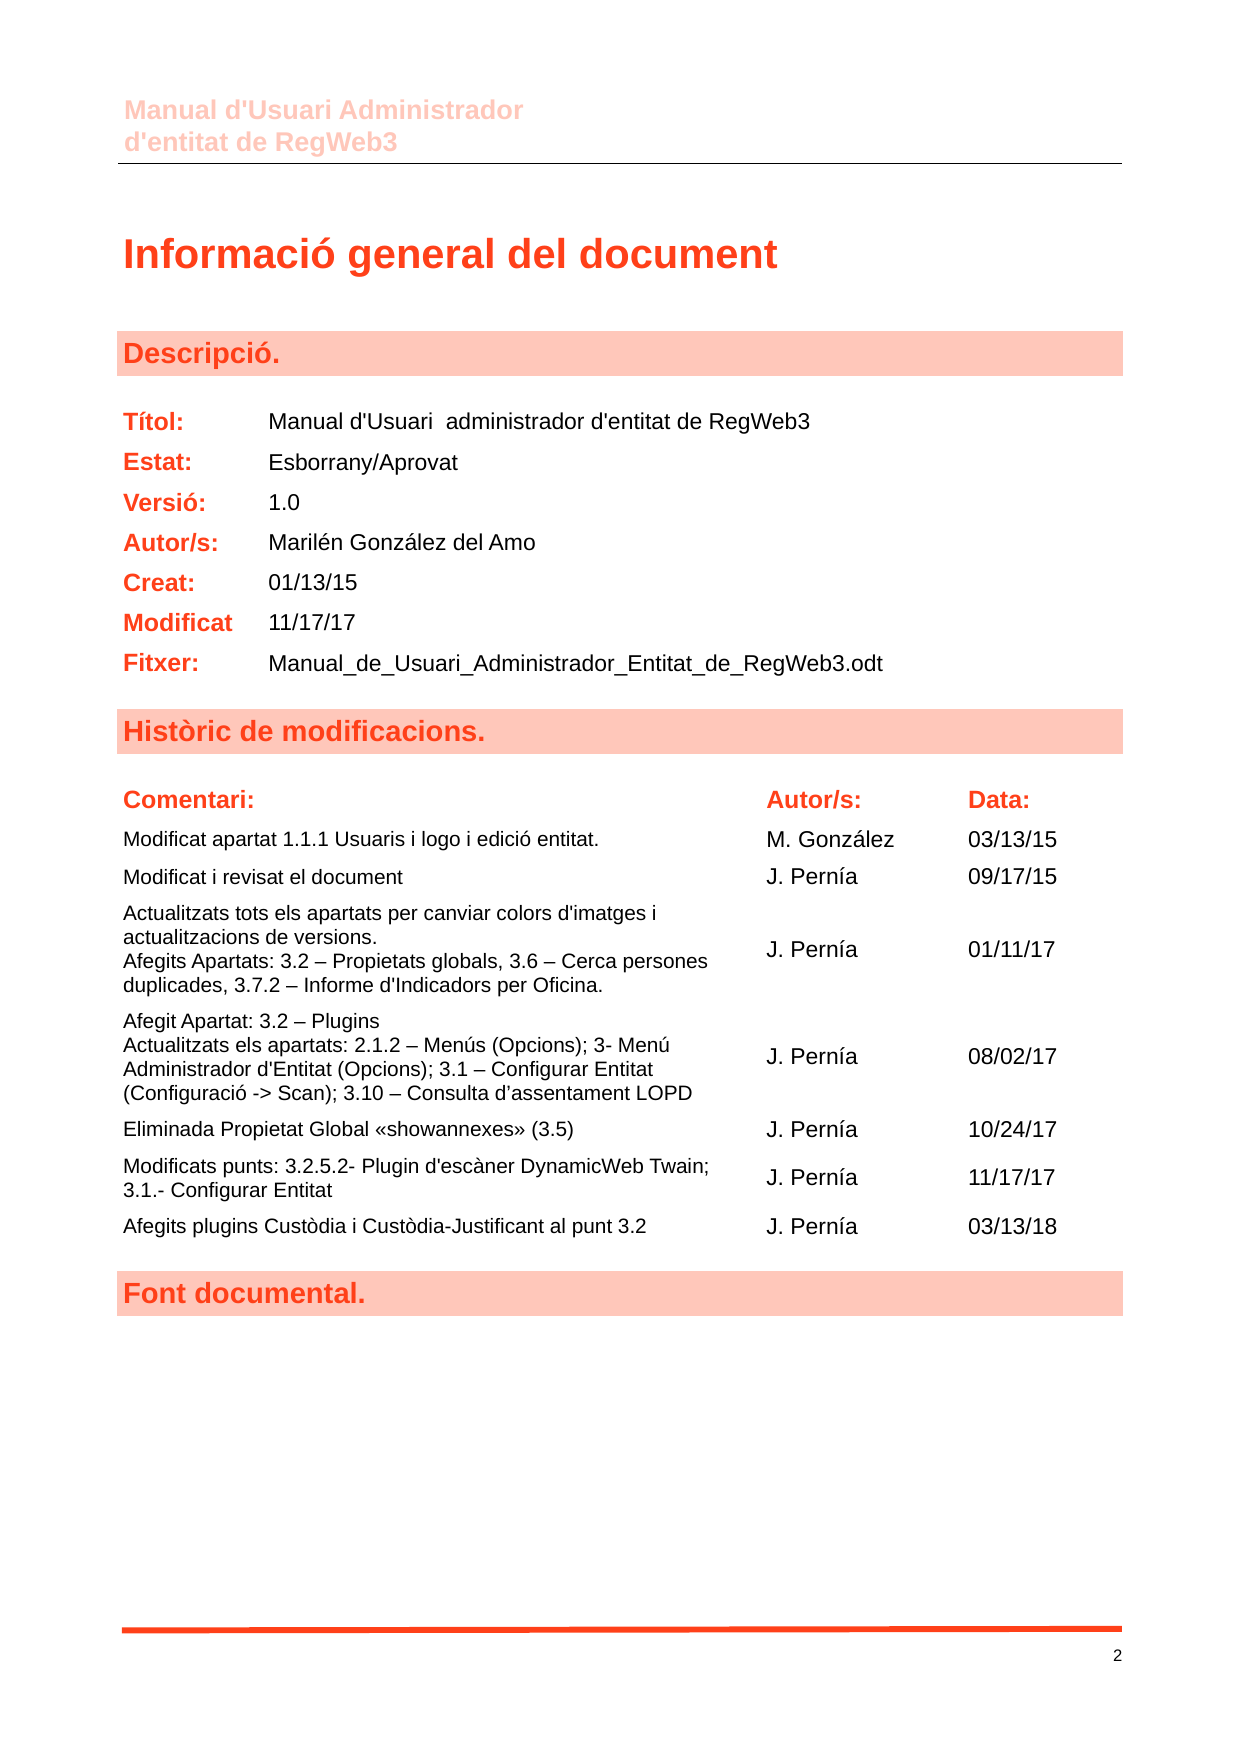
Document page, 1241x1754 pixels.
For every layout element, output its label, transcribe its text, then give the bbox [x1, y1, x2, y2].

table_cell 17/11/17 [962, 1148, 1123, 1207]
table_cell [117, 1342, 1123, 1379]
table_cell Fitxer: [117, 643, 262, 683]
table_cell Data: [962, 780, 1123, 820]
table_cell Modificat [117, 603, 262, 643]
table_cell 17/11/17 [262, 603, 1123, 643]
table_cell Actualitzats tots els apartats per canviar colors d'imatges i actualitzacions de versions. Afegits Apartats: 3.2 – Propietats globals, 3.6 – Cerca persones duplicades, 3.7.2 – Informe d'Indicadors per Oficina. [117, 895, 760, 1003]
table_cell J. Pernía [760, 858, 962, 895]
table_cell M. González [760, 820, 962, 858]
table_cell Manual_de_Usuari_Administrador_Entitat_de_RegWeb3.odt [262, 643, 1123, 683]
table_cell Font documental. [117, 1271, 1123, 1316]
table_cell Títol: [117, 401, 262, 442]
table_cell 1.0 [262, 482, 1123, 522]
table_cell 02/08/17 [962, 1003, 1123, 1110]
table_cell [117, 376, 1123, 401]
table_cell Afegits plugins Custòdia i Custòdia-Justificant al punt 3.2 [117, 1207, 760, 1245]
table_cell Marilén González del Amo [262, 522, 1123, 562]
table_cell Històric de modificacions. [117, 709, 1123, 754]
table_cell 13/01/15 [262, 562, 1123, 602]
table_cell J. Pernía [760, 1148, 962, 1207]
table_cell Modificats punts: 3.2.5.2- Plugin d'escàner DynamicWeb Twain; 3.1.- Configurar Entitat [117, 1148, 760, 1207]
table_cell Creat: [117, 562, 262, 602]
table_cell Manual d'Usuari administrador d'entitat de RegWeb3 [262, 401, 1123, 442]
table_cell 11/01/17 [962, 895, 1123, 1003]
table_cell [117, 683, 1123, 709]
table_cell Versió: [117, 482, 262, 522]
table_cell J. Pernía [760, 895, 962, 1003]
table_cell 13/03/15 [962, 820, 1123, 858]
table_cell [117, 754, 1123, 779]
table_cell 24/10/17 [962, 1110, 1123, 1148]
table_cell Autor/s: [117, 522, 262, 562]
table_cell J. Pernía [760, 1207, 962, 1245]
table_cell 17/09/15 [962, 858, 1123, 895]
table_cell J. Pernía [760, 1003, 962, 1110]
table_cell 13/03/18 [962, 1207, 1123, 1245]
table_cell Eliminada Propietat Global «showannexes» (3.5) [117, 1110, 760, 1148]
table_cell Descripció. [117, 331, 1123, 376]
table_cell [117, 1245, 1123, 1271]
table_cell Afegit Apartat: 3.2 – Plugins Actualitzats els apartats: 2.1.2 – Menús (Opcions); 3- Menú Administrador d'Entitat (Opcions); 3.1 – Configurar Entitat (Configuració -> Scan); 3.10 – Consulta d’assentament LOPD [117, 1003, 760, 1110]
table_cell [117, 1380, 1123, 1419]
table_header Informació general del document [117, 223, 1123, 331]
table_cell Comentari: [117, 780, 760, 820]
table_cell Esborrany/Aprovat [262, 442, 1123, 482]
table_cell [117, 1419, 1123, 1457]
table_cell [117, 1316, 1123, 1342]
table_cell J. Pernía [760, 1110, 962, 1148]
table_cell Estat: [117, 442, 262, 482]
table_cell Modificat i revisat el document [117, 858, 760, 895]
table_cell Autor/s: [760, 780, 962, 820]
table_cell Modificat apartat 1.1.1 Usuaris i logo i edició entitat. [117, 820, 760, 858]
